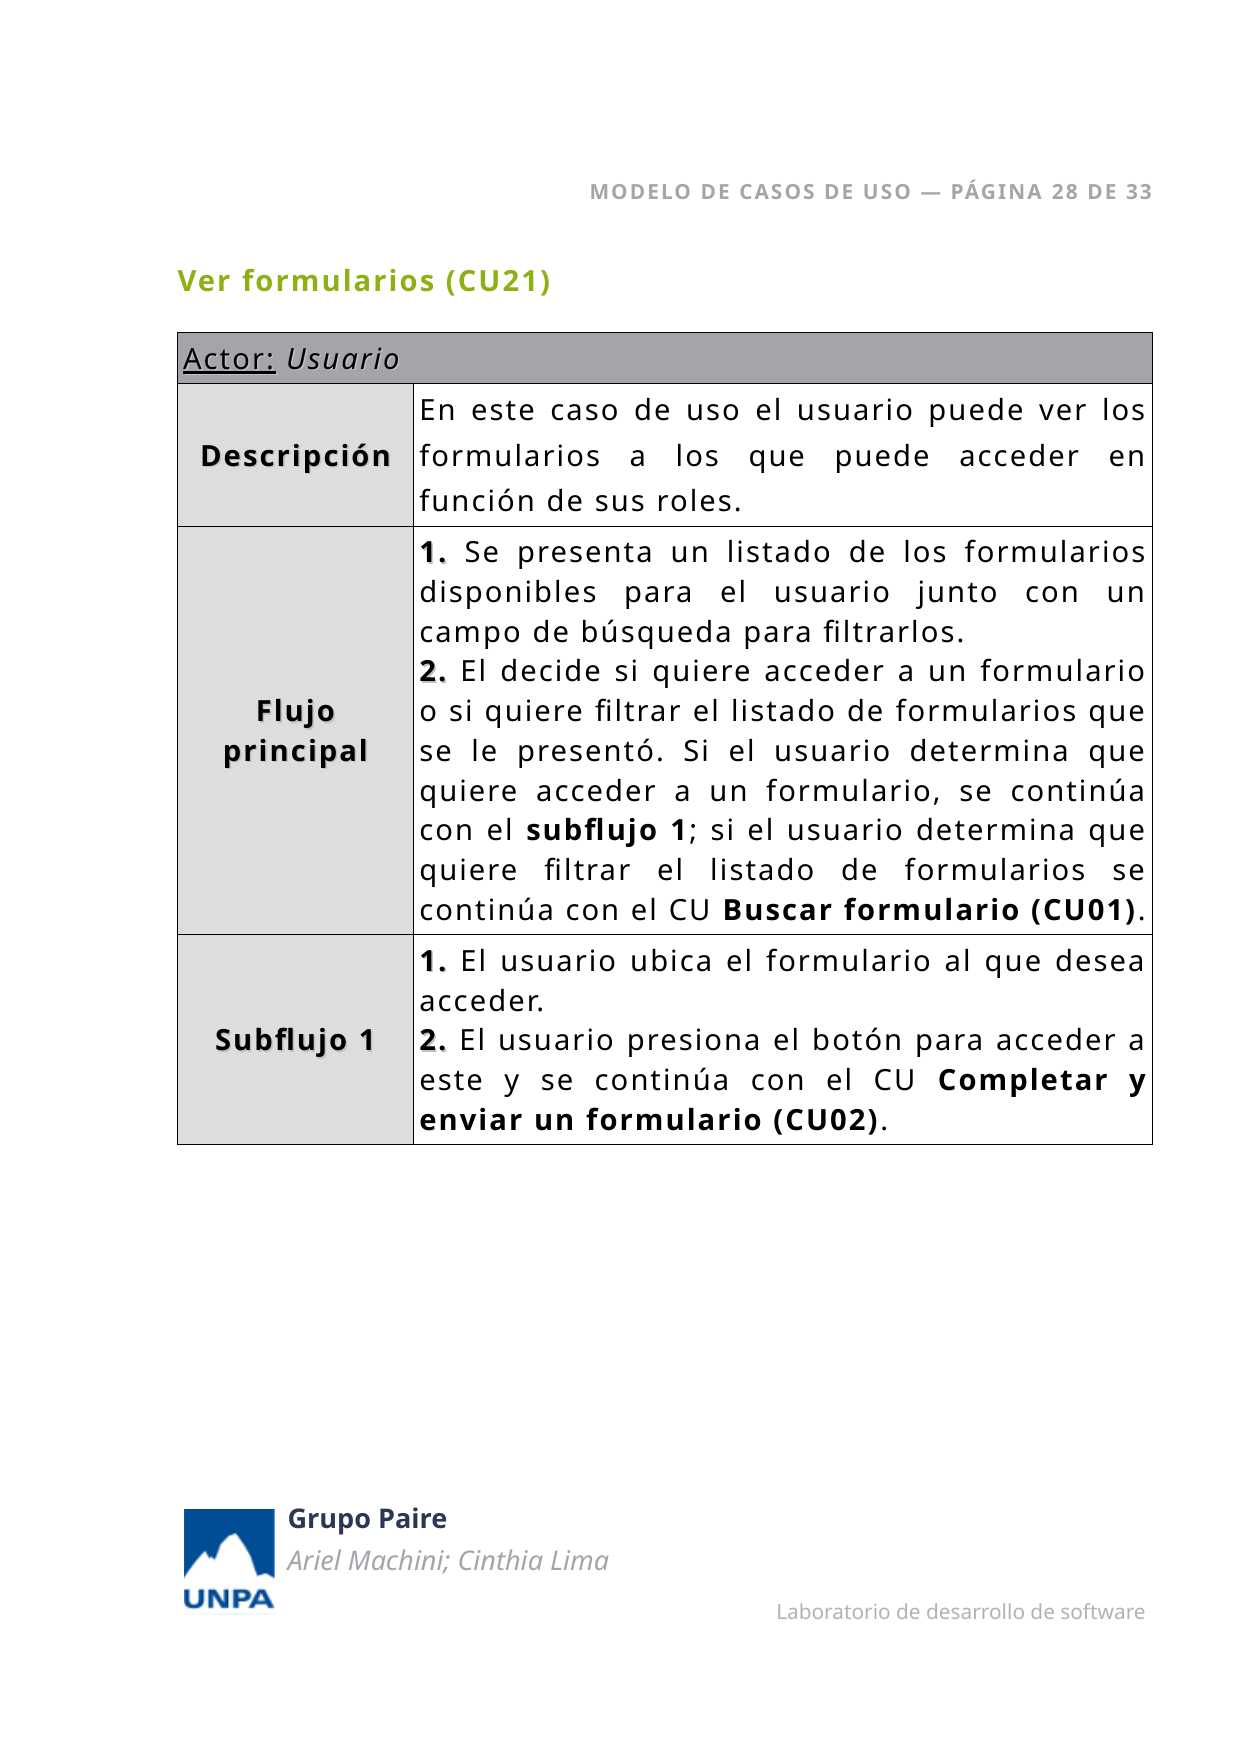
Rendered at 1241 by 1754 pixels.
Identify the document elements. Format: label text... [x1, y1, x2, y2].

table_cell En este caso de uso el usuario puede ver los formularios a los que puede acceder en función de sus roles. [414, 384, 1152, 526]
picture [184, 1509, 275, 1615]
table_cell 1. El usuario ubica el formulario al que desea acceder. 2. El usuario presiona el botón para acceder a este y se continúa con el CU Completar y enviar un formulario (CU02). [414, 935, 1152, 1144]
table_cell Descripción [178, 384, 413, 526]
table_cell 1. Se presenta un listado de los formularios disponibles para el usuario junto con un campo de búsqueda para filtrarlos. 2. El decide si quiere acceder a un formulario o si quiere filtrar el listado de formularios que se le presentó. Si el usuario determina que quiere acceder a un formulario, se continúa con el subflujo 1; si el usuario determina que quiere filtrar el listado de formularios se continúa con el CU Buscar formulario (CU01). [414, 527, 1152, 934]
table_cell Flujo principal [178, 527, 413, 934]
table_header Actor: Usuario [178, 333, 1152, 383]
subtitle Ver formularios (CU21) [177, 260, 1152, 300]
table_cell Subflujo 1 [178, 935, 413, 1144]
